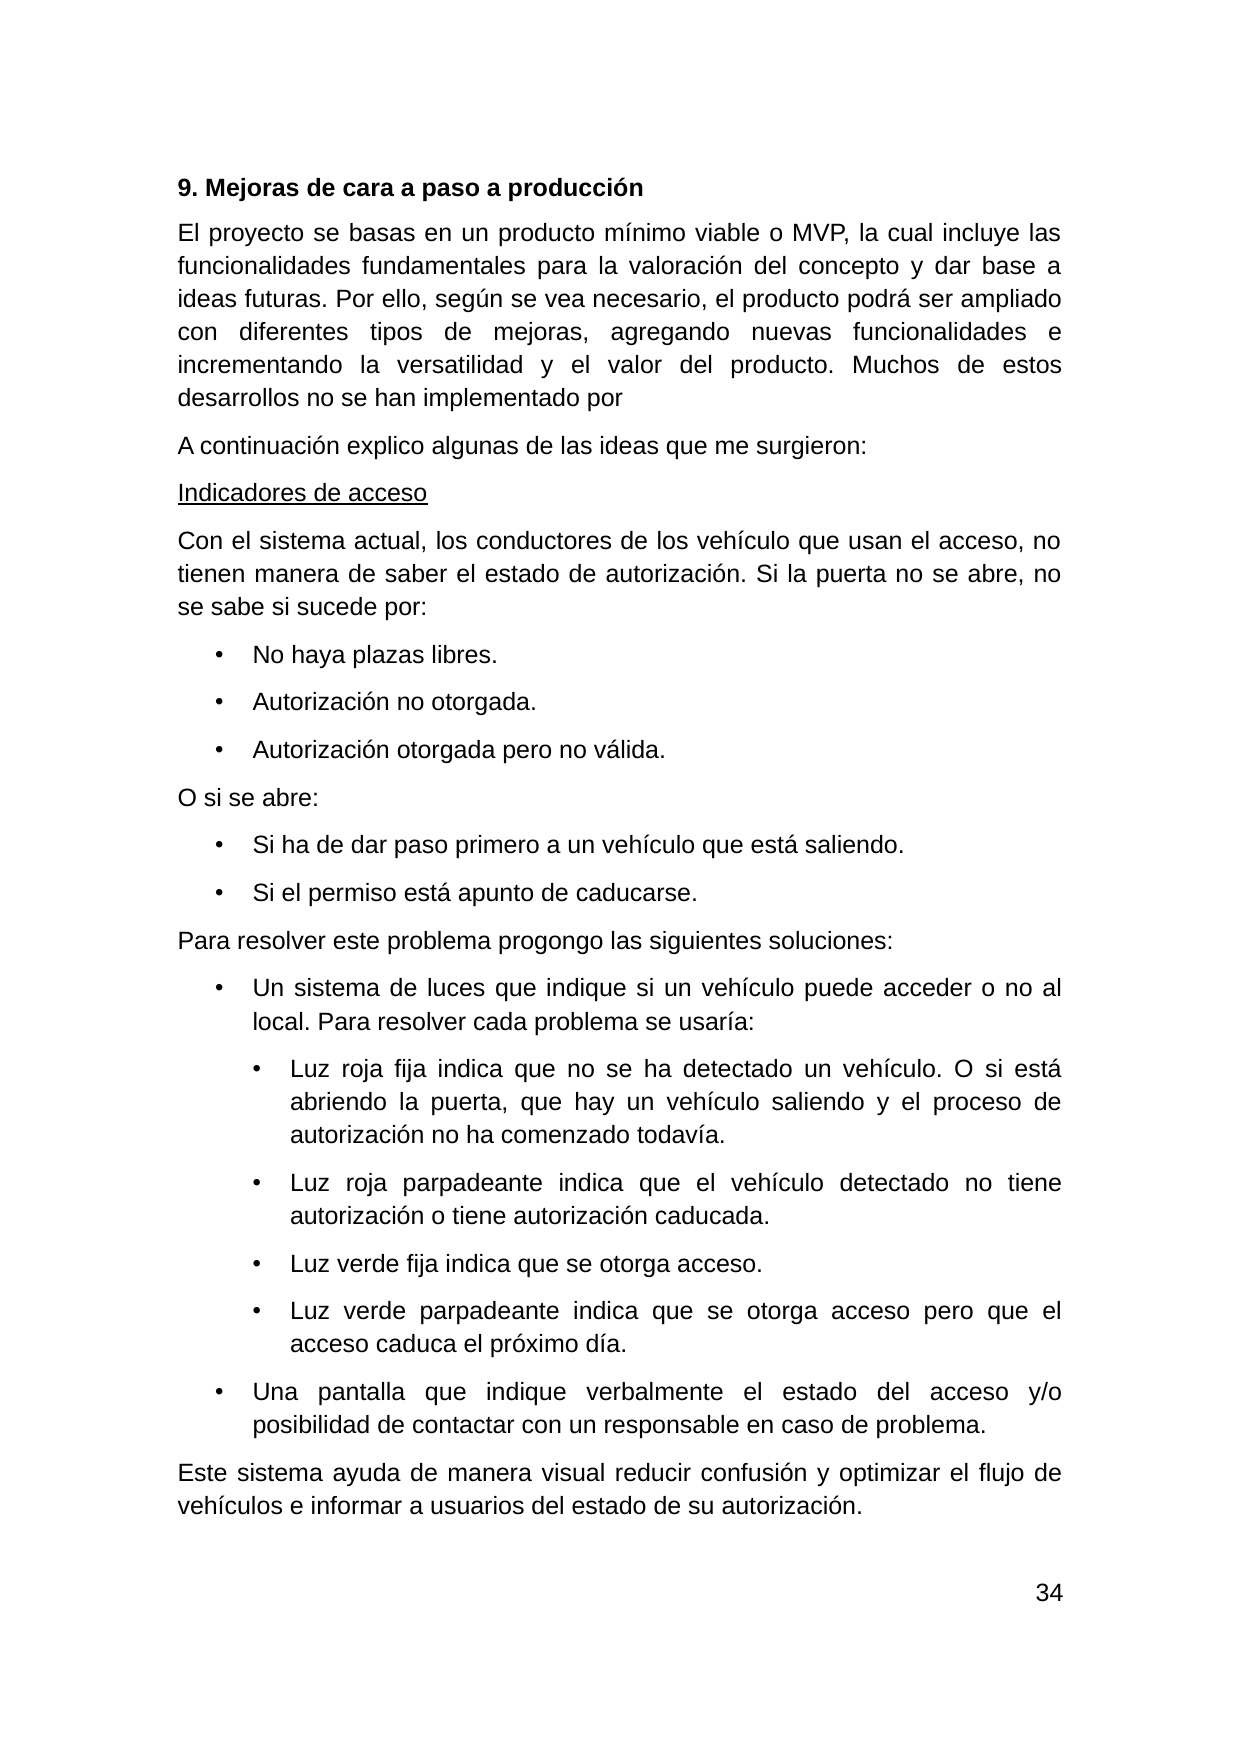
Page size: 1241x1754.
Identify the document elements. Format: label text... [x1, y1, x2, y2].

list Autorización no otorgada. [215, 687, 1063, 716]
list Luz roja fija indica que no se ha detectado un vehículo. O si está abriendo la puerta, que hay un vehículo saliendo y el proceso de autorización no ha comenzado todavía. [252, 1054, 1063, 1149]
list No haya plazas libres. [215, 640, 1063, 668]
list Luz verde parpadeante indica que se otorga acceso pero que el acceso caduca el próximo día. [252, 1296, 1063, 1358]
list Si ha de dar paso primero a un vehículo que está saliendo. [215, 830, 1063, 859]
list Si el permiso está apunto de caducarse. [215, 878, 1063, 907]
text A continuación explico algunas de las ideas que me surgieron: [177, 431, 1063, 459]
text O si se abre: [177, 783, 1063, 812]
list Un sistema de luces que indique si un vehículo puede acceder o no al local. Para resolver cada problema se usaría: [215, 973, 1063, 1035]
subtitle 9. Mejoras de cara a paso a producción [177, 173, 1063, 201]
text Con el sistema actual, los conductores de los vehículo que usan el acceso, no tienen manera de saber el estado de autorización. Si la puerta no se abre, no se sabe si sucede por: [177, 526, 1063, 621]
text Este sistema ayuda de manera visual reducir confusión y optimizar el flujo de vehículos e informar a usuarios del estado de su autorización. [177, 1458, 1063, 1519]
text El proyecto se basas en un producto mínimo viable o MVP, la cual incluye las funcionalidades fundamentales para la valoración del concepto y dar base a ideas futuras. Por ello, según se vea necesario, el producto podrá ser ampliado con diferentes tipos de mejoras, agregando nuevas funcionalidades e incrementando la versatilidad y el valor del producto. Muchos de estos desarrollos no se han implementado por [177, 218, 1063, 412]
list Una pantalla que indique verbalmente el estado del acceso y/o posibilidad de contactar con un responsable en caso de problema. [215, 1377, 1063, 1439]
text Indicadores de acceso [177, 478, 1063, 507]
list Luz roja parpadeante indica que el vehículo detectado no tiene autorización o tiene autorización caducada. [252, 1168, 1063, 1230]
list Autorización otorgada pero no válida. [215, 735, 1063, 764]
list Luz verde fija indica que se otorga acceso. [252, 1249, 1063, 1277]
text Para resolver este problema progongo las siguientes soluciones: [177, 926, 1063, 954]
